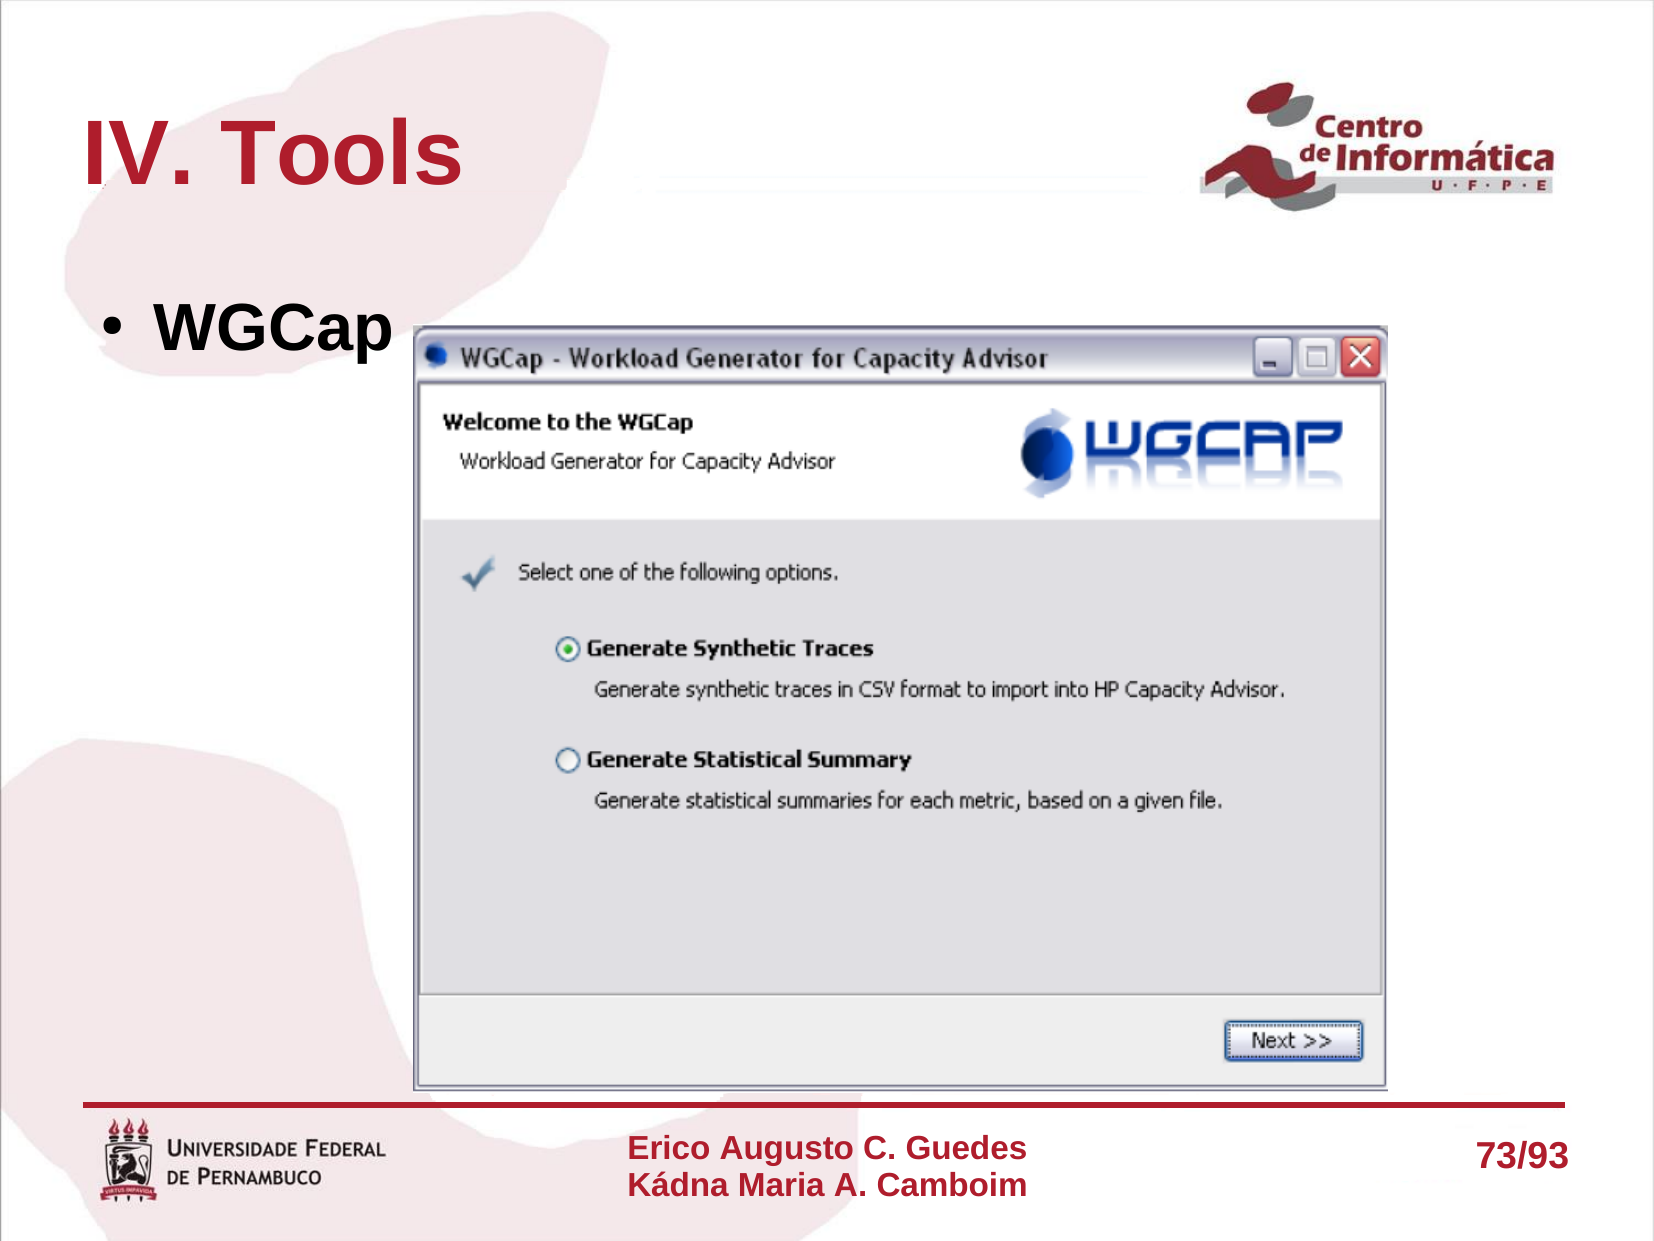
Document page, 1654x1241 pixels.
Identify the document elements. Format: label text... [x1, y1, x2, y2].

picture [0, 0, 1654, 1241]
list WGCap [82, 290, 1571, 1094]
title IV. Tools [82, 56, 1571, 250]
